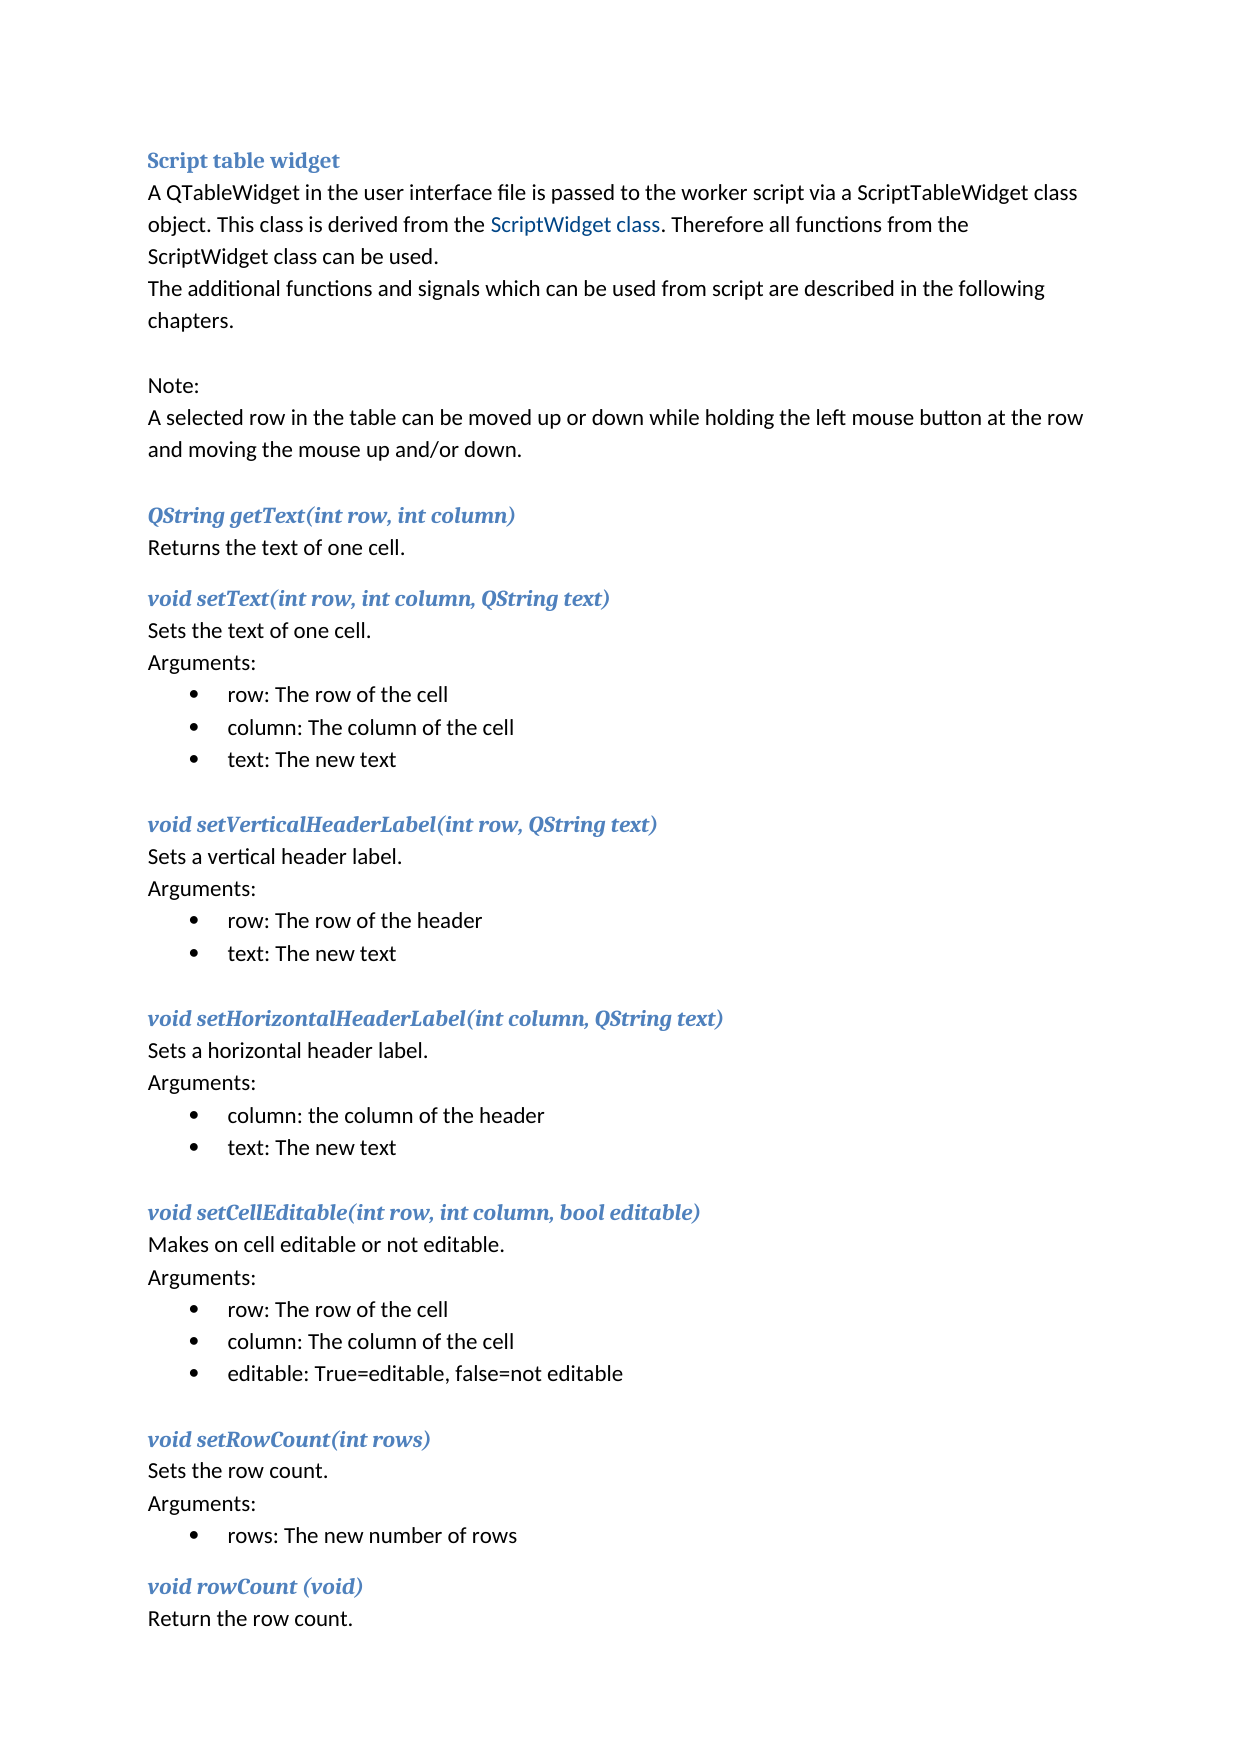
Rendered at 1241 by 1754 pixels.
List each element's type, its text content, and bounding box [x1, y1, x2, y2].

text A selected row in the table can be moved up or down while holding the left mouse button at the row and moving the mouse up and/or down. [148, 403, 1093, 463]
text Arguments: [148, 1489, 1093, 1517]
text A QTableWidget in the user interface file is passed to the worker script via a ScriptTableWidget class object. This class is derived from the ScriptWidget class. Therefore all functions from the ScriptWidget class can be used. [148, 178, 1093, 270]
text Sets a vertical header label. [148, 842, 1093, 870]
subtitle void setVerticalHeaderLabel(int row, QString text) [148, 812, 1093, 838]
text Arguments: [148, 874, 1093, 902]
text Sets the text of one cell. [148, 616, 1093, 644]
subtitle void setHorizontalHeaderLabel(int column, QString text) [148, 1006, 1093, 1032]
list text: The new text [190, 939, 1093, 967]
text Arguments: [148, 1263, 1093, 1291]
list row: The row of the cell [190, 1295, 1093, 1323]
subtitle void rowCount (void) [148, 1574, 1093, 1600]
list editable: True=editable, false=not editable [190, 1359, 1093, 1387]
list text: The new text [190, 745, 1093, 773]
list text: The new text [190, 1133, 1093, 1161]
text Note: [148, 371, 1093, 399]
text Sets a horizontal header label. [148, 1036, 1093, 1064]
text Returns the text of one cell. [148, 533, 1093, 561]
subtitle void setCellEditable(int row, int column, bool editable) [148, 1200, 1093, 1227]
subtitle QString getText(int row, int column) [148, 503, 1093, 529]
text Return the row count. [148, 1604, 1093, 1632]
text The additional functions and signals which can be used from script are described in the following chapters. [148, 274, 1093, 334]
subtitle void setText(int row, int column, QString text) [148, 586, 1093, 612]
list column: The column of the cell [190, 1327, 1093, 1355]
list column: The column of the cell [190, 713, 1093, 741]
list rows: The new number of rows [190, 1521, 1093, 1549]
list column: the column of the header [190, 1101, 1093, 1129]
text Sets the row count. [148, 1457, 1093, 1485]
text Arguments: [148, 1068, 1093, 1097]
text Makes on cell editable or not editable. [148, 1230, 1093, 1258]
list row: The row of the header [190, 907, 1093, 935]
text Arguments: [148, 648, 1093, 676]
list row: The row of the cell [190, 680, 1093, 708]
subtitle void setRowCount(int rows) [148, 1426, 1093, 1453]
subtitle Script table widget [148, 148, 1093, 174]
